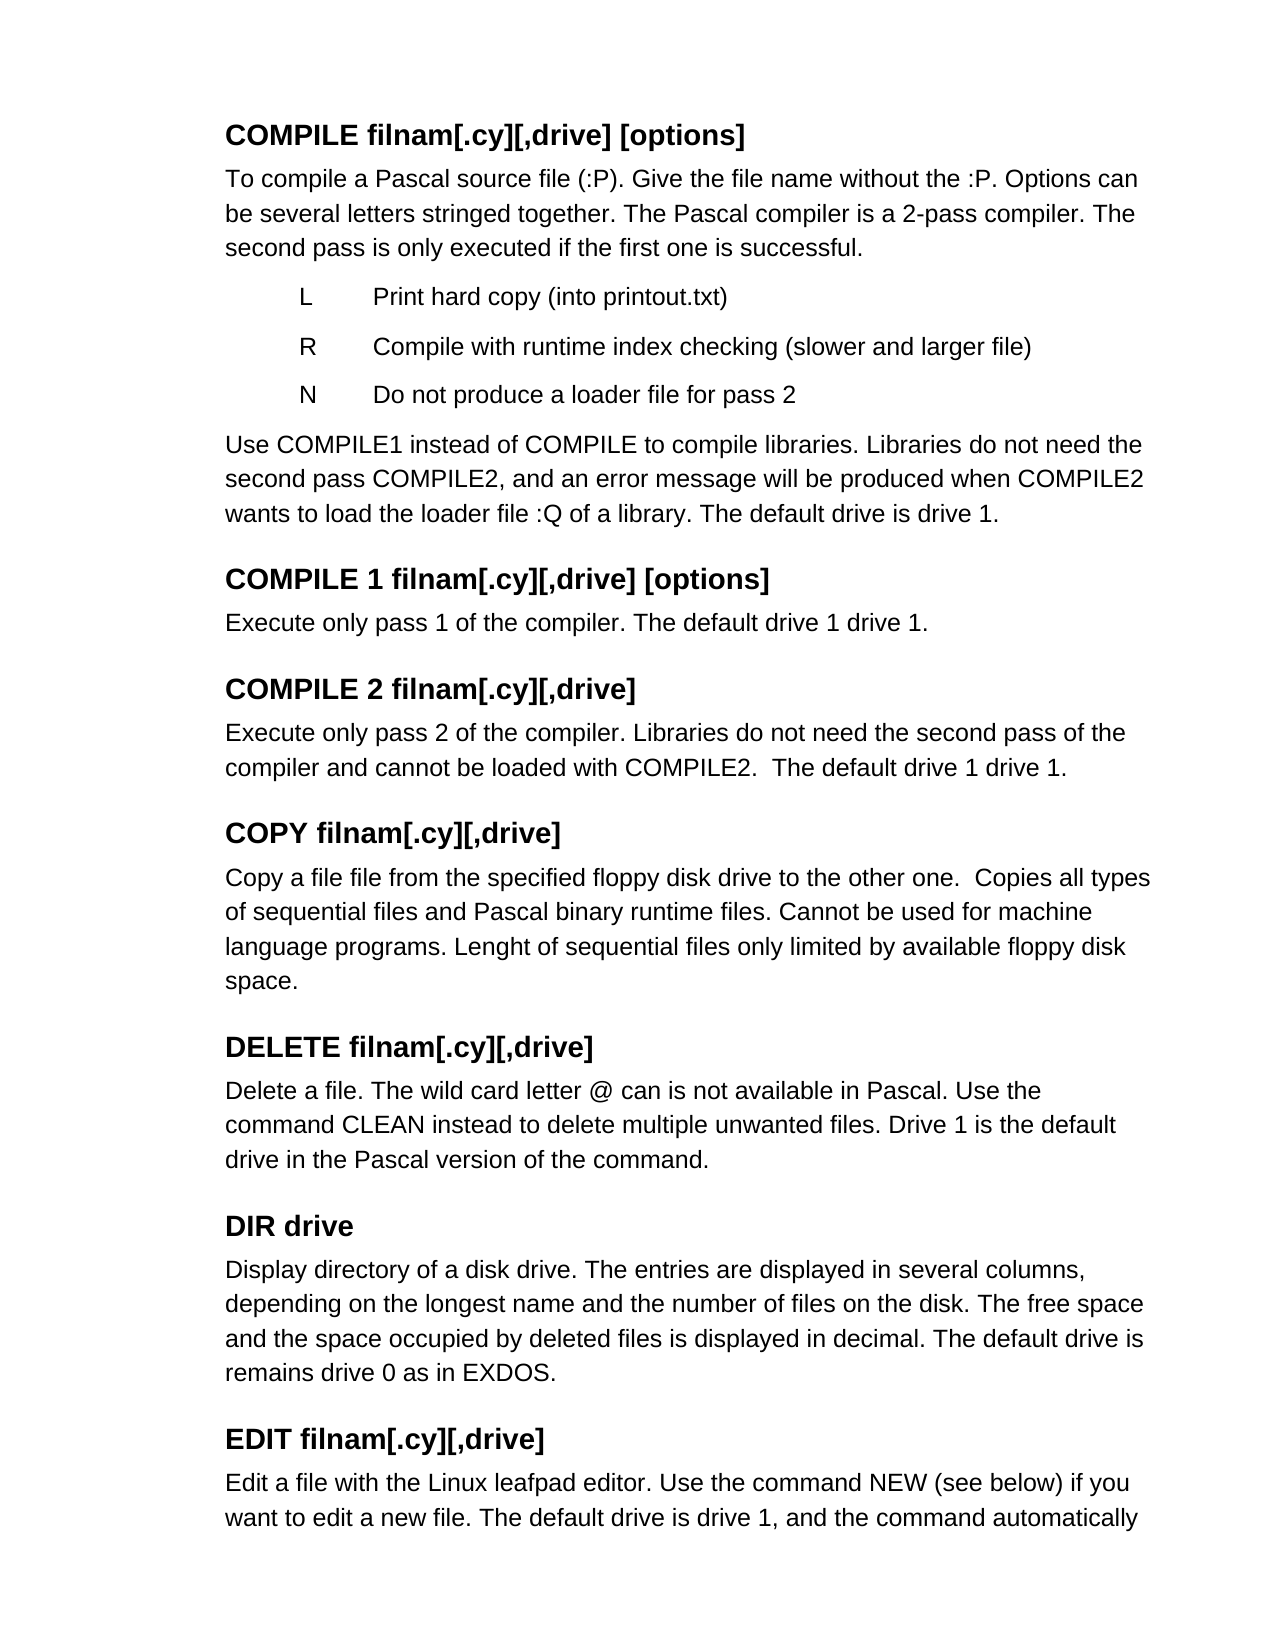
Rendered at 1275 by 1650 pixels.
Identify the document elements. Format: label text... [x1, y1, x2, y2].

text Delete a file. The wild card letter @ can is not available in Pascal. Use the command CLEAN instead to delete multiple unwanted files. Drive 1 is the default drive in the Pascal version of the command. [225, 1076, 1157, 1174]
text To compile a Pascal source file (:P). Give the file name without the :P. Options can be several letters stringed together. The Pascal compiler is a 2-pass compiler. The second pass is only executed if the first one is successful. [225, 164, 1157, 262]
subtitle COMPILE 2 filnam[.cy][,drive] [225, 672, 1157, 706]
subtitle DIR drive [225, 1209, 1157, 1242]
subtitle COMPILE 1 filnam[.cy][,drive] [options] [225, 562, 1157, 596]
text R Compile with runtime index checking (slower and larger file) [225, 331, 1157, 360]
text Copy a file file from the specified floppy disk drive to the other one. Copies all types of sequential files and Pascal binary runtime files. Cannot be used for machine language programs. Lenght of sequential files only limited by available floppy disk space. [225, 863, 1157, 995]
subtitle EDIT filnam[.cy][,drive] [225, 1422, 1157, 1456]
text N Do not produce a loader file for pass 2 [225, 381, 1157, 409]
text Display directory of a disk drive. The entries are displayed in several columns, depending on the longest name and the number of files on the disk. The free space and the space occupied by deleted files is displayed in decimal. The default drive is remains drive 0 as in EXDOS. [225, 1255, 1157, 1387]
text Edit a file with the Linux leafpad editor. Use the command NEW (see below) if you want to edit a new file. The default drive is drive 1, and the command automatically [225, 1468, 1157, 1531]
subtitle DELETE filnam[.cy][,drive] [225, 1030, 1157, 1063]
subtitle COMPILE filnam[.cy][,drive] [options] [225, 118, 1157, 152]
text L Print hard copy (into printout.txt) [225, 282, 1157, 311]
text Execute only pass 2 of the compiler. Libraries do not need the second pass of the compiler and cannot be loaded with COMPILE2. The default drive 1 drive 1. [225, 718, 1157, 782]
text Execute only pass 1 of the compiler. The default drive 1 drive 1. [225, 608, 1157, 637]
subtitle COPY filnam[.cy][,drive] [225, 816, 1157, 850]
text Use COMPILE1 instead of COMPILE to compile libraries. Libraries do not need the second pass COMPILE2, and an error message will be produced when COMPILE2 wants to load the loader file :Q of a library. The default drive is drive 1. [225, 429, 1157, 527]
